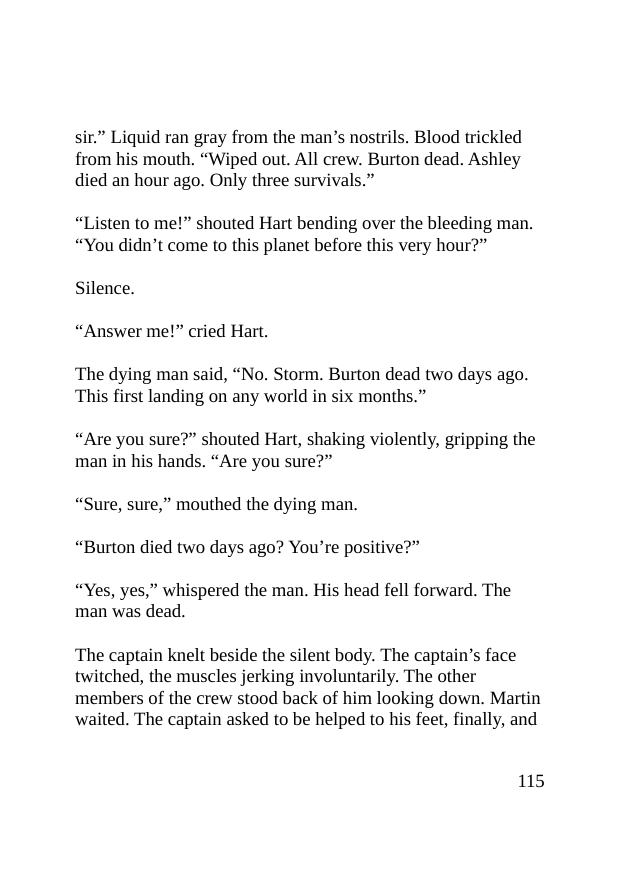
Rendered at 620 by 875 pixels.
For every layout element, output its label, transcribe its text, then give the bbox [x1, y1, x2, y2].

text sir.” Liquid ran gray from the man’s nostrils. Blood trickled from his mouth. “Wiped out. All crew. Burton dead. Ashley died an hour ago. Only three survivals.” “Listen to me!” shouted Hart bending over the bleeding man. “You didn’t come to this planet before this very hour?” Silence. “Answer me!” cried Hart. The dying man said, “No. Storm. Burton dead two days ago. This first landing on any world in six months.” “Are you sure?” shouted Hart, shaking violently, gripping the man in his hands. “Are you sure?” “Sure, sure,” mouthed the dying man. “Burton died two days ago? You’re positive?” “Yes, yes,” whispered the man. His head fell forward. The man was dead. The captain knelt beside the silent body. The captain’s face twitched, the muscles jerking involuntarily. The other members of the crew stood back of him looking down. Martin waited. The captain asked to be helped to his feet, finally, and [75, 126, 544, 730]
